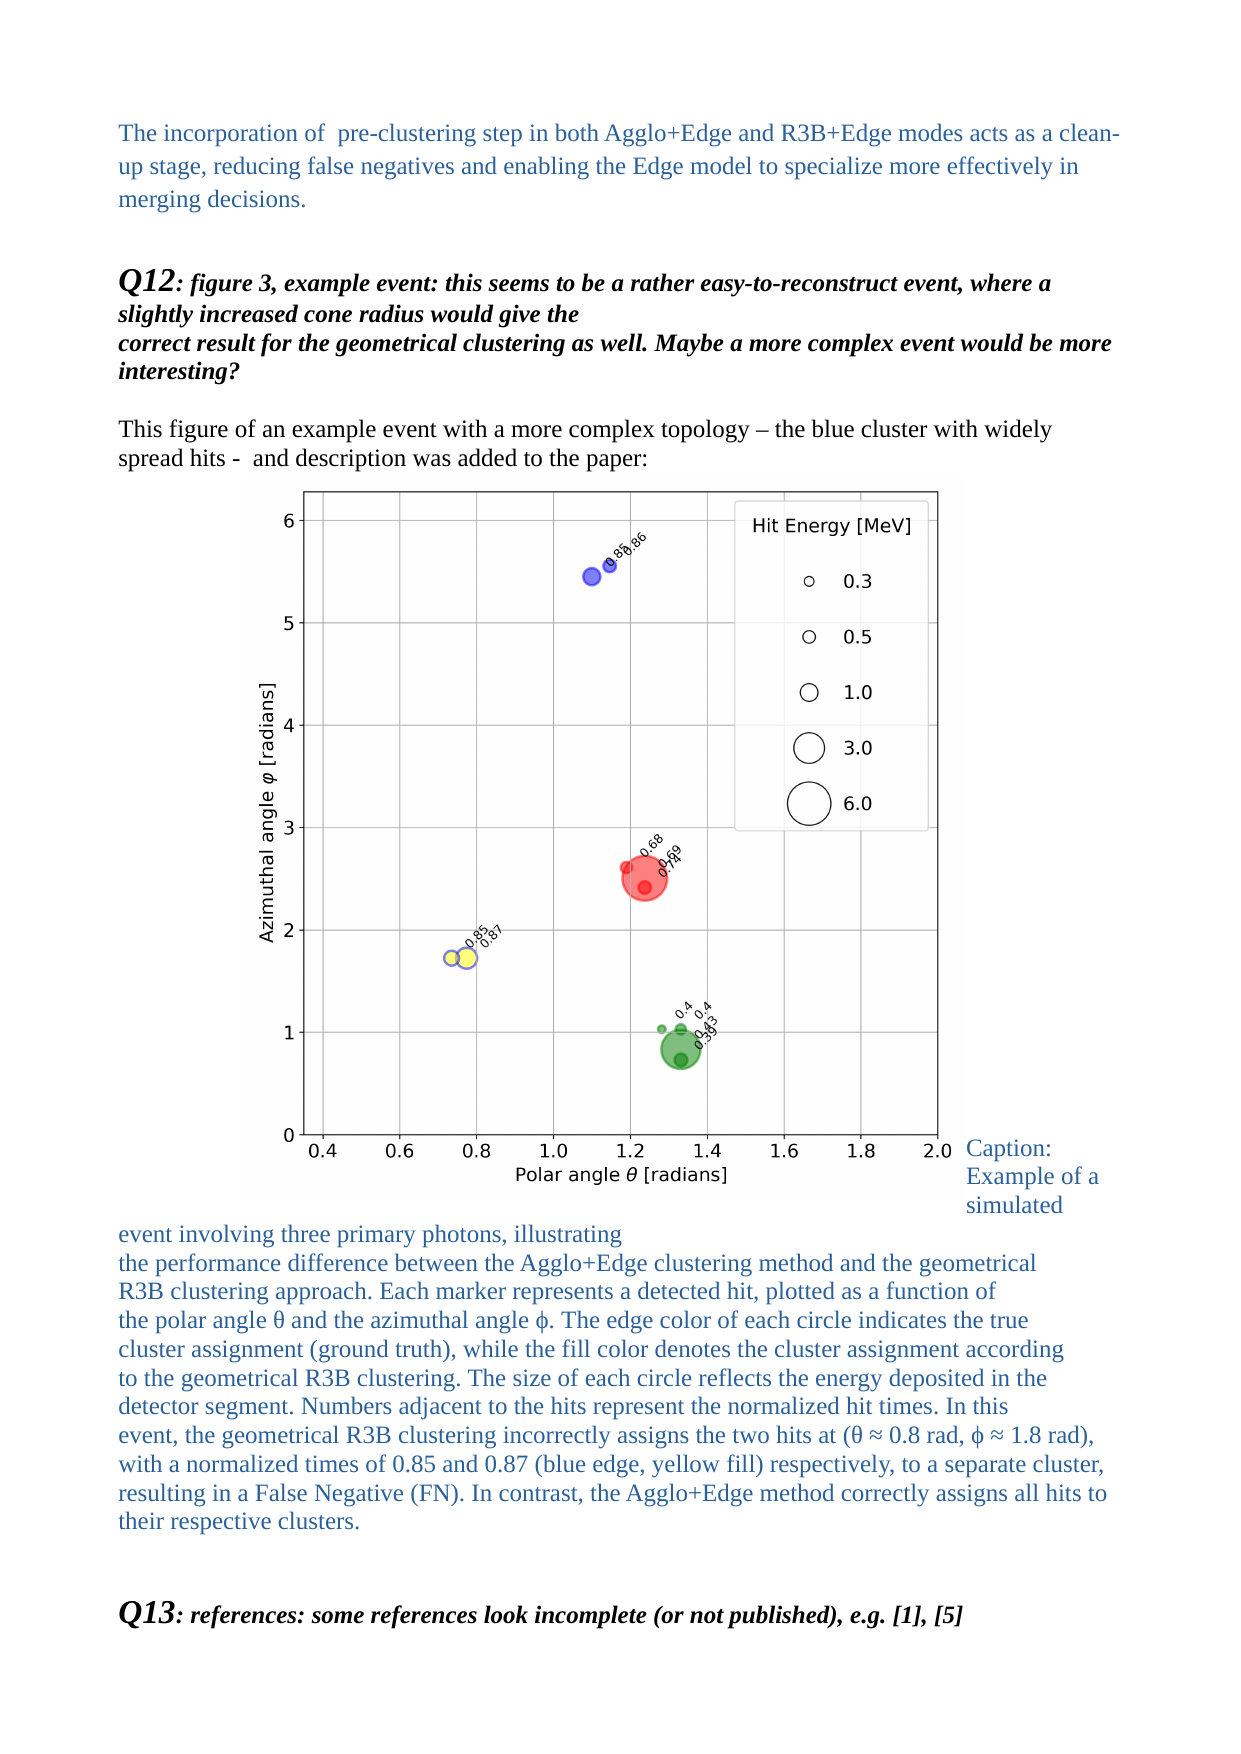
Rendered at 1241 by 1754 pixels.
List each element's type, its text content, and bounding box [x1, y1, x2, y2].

text Q13: references: some references look incomplete (or not published), e.g. [1], [5] [118, 1593, 1122, 1631]
text the performance difference between the Agglo+Edge clustering method and the geometrical [118, 1248, 1122, 1276]
text The incorporation of pre-clustering step in both Agglo+Edge and R3B+Edge modes acts as a clean-up stage, reducing false negatives and enabling the Edge model to specialize more effectively in merging decisions. [118, 118, 1122, 213]
text to the geometrical R3B clustering. The size of each circle reflects the energy deposited in the [118, 1363, 1122, 1391]
text correct result for the geometrical clustering as well. Maybe a more complex event would be more interesting? [118, 328, 1122, 385]
text cluster assignment (ground truth), while the fill color denotes the cluster assignment according [118, 1334, 1122, 1363]
text This figure of an example event with a more complex topology – the blue cluster with widely spread hits - and description was added to the paper: [118, 414, 1122, 471]
text detector segment. Numbers adjacent to the hits represent the normalized hit times. In this [118, 1391, 1122, 1420]
text Q12: figure 3, example event: this seems to be a rather easy-to-reconstruct event, where a slightly increased cone radius would give the [118, 261, 1122, 328]
text Caption: Example of a simulated event involving three primary photons, illustrating [118, 1133, 1122, 1248]
text with a normalized times of 0.85 and 0.87 (blue edge, yellow fill) respectively, to a separate cluster, resulting in a False Negative (FN). In contrast, the Agglo+Edge method correctly assigns all hits to their respective clusters. [118, 1449, 1122, 1535]
text event, the geometrical R3B clustering incorrectly assigns the two hits at (θ ≈ 0.8 rad, ϕ ≈ 1.8 rad), [118, 1420, 1122, 1449]
picture [245, 478, 966, 1199]
text the polar angle θ and the azimuthal angle ϕ. The edge color of each circle indicates the true [118, 1305, 1122, 1334]
text R3B clustering approach. Each marker represents a detected hit, plotted as a function of [118, 1276, 1122, 1305]
